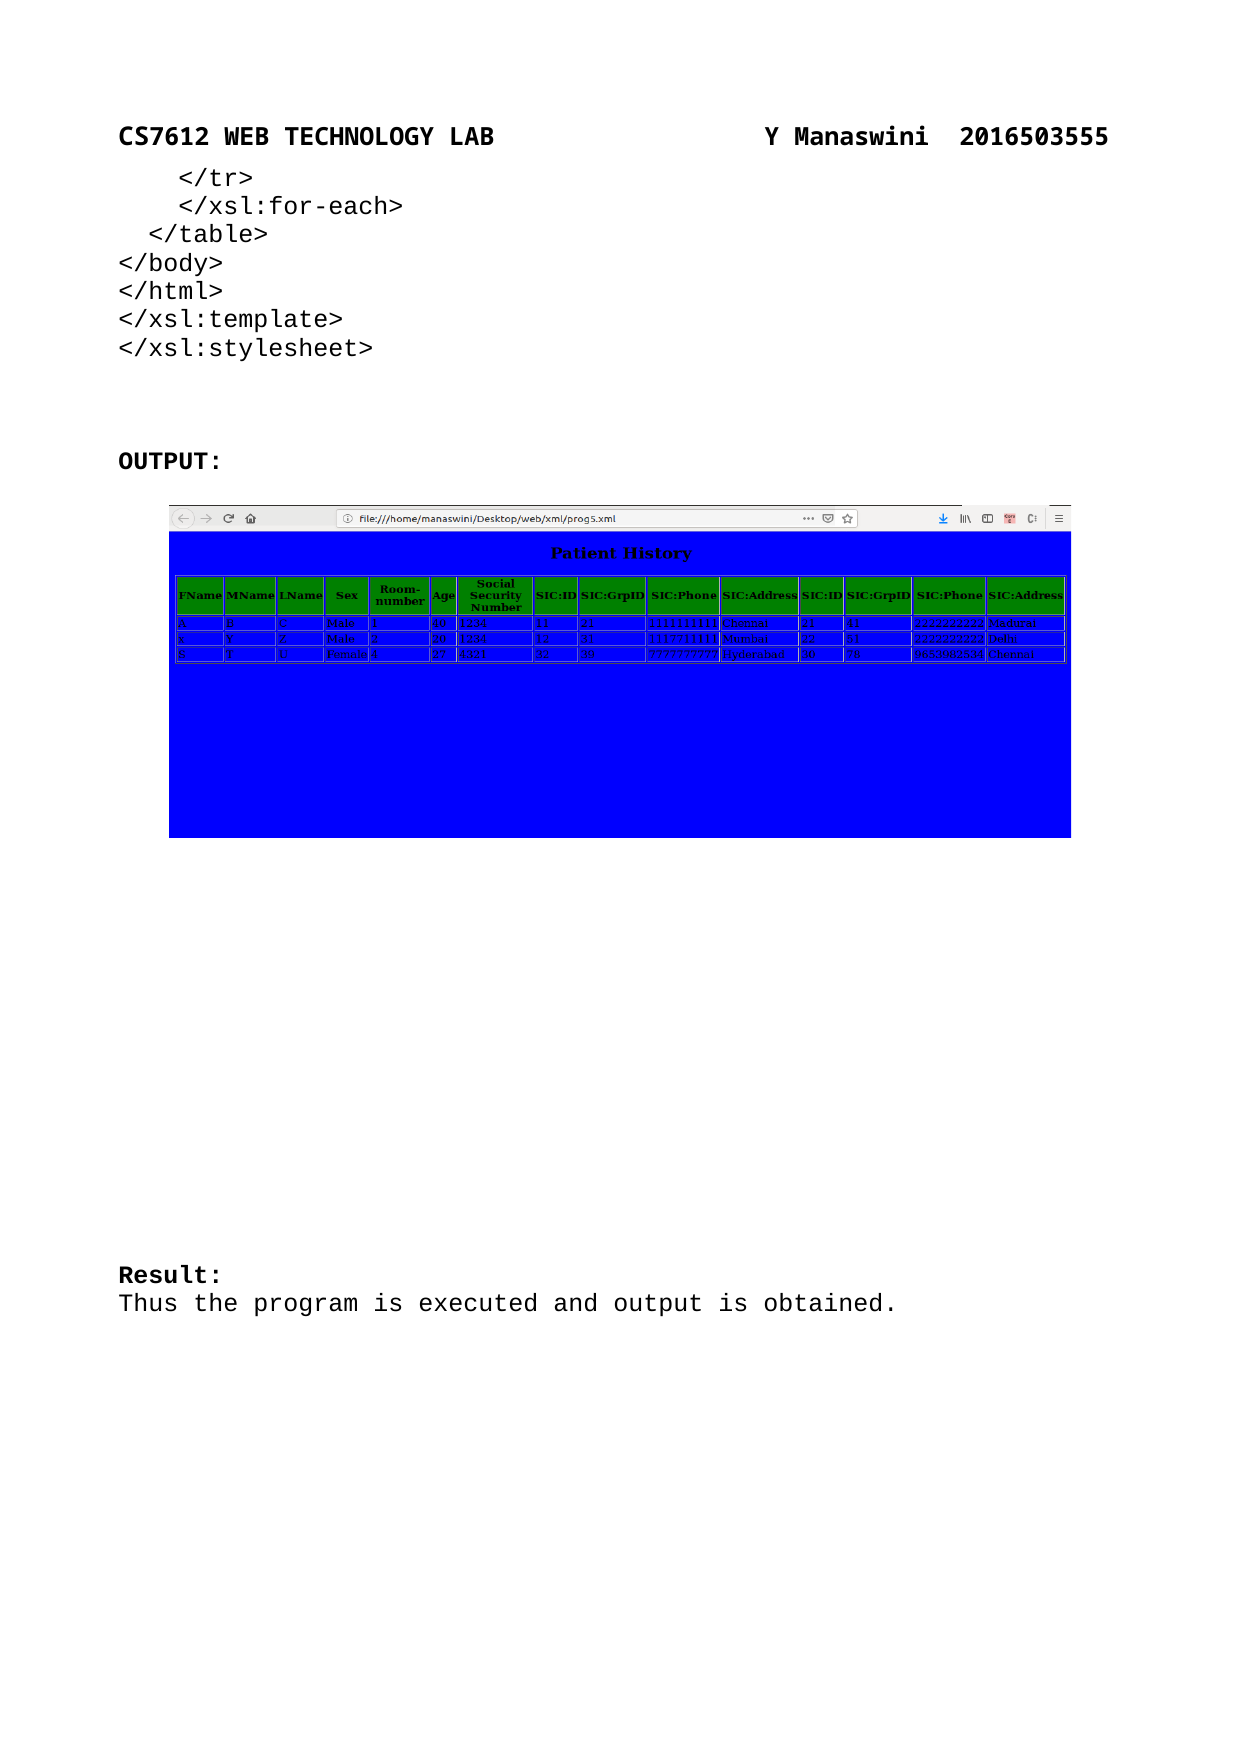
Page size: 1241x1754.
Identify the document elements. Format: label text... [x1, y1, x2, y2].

text Result: [118, 1262, 1122, 1291]
text </xsl:stylesheet> [118, 335, 1122, 364]
text </table> [118, 222, 1122, 250]
text Thus the program is executed and output is obtained. [118, 1291, 1122, 1319]
text </body> [118, 250, 1122, 279]
picture [169, 505, 1072, 838]
text </xsl:for-each> [118, 194, 1122, 222]
text </tr> [118, 165, 1122, 194]
text </html> [118, 279, 1122, 307]
text OUTPUT: [118, 449, 1122, 477]
text </xsl:template> [118, 307, 1122, 335]
